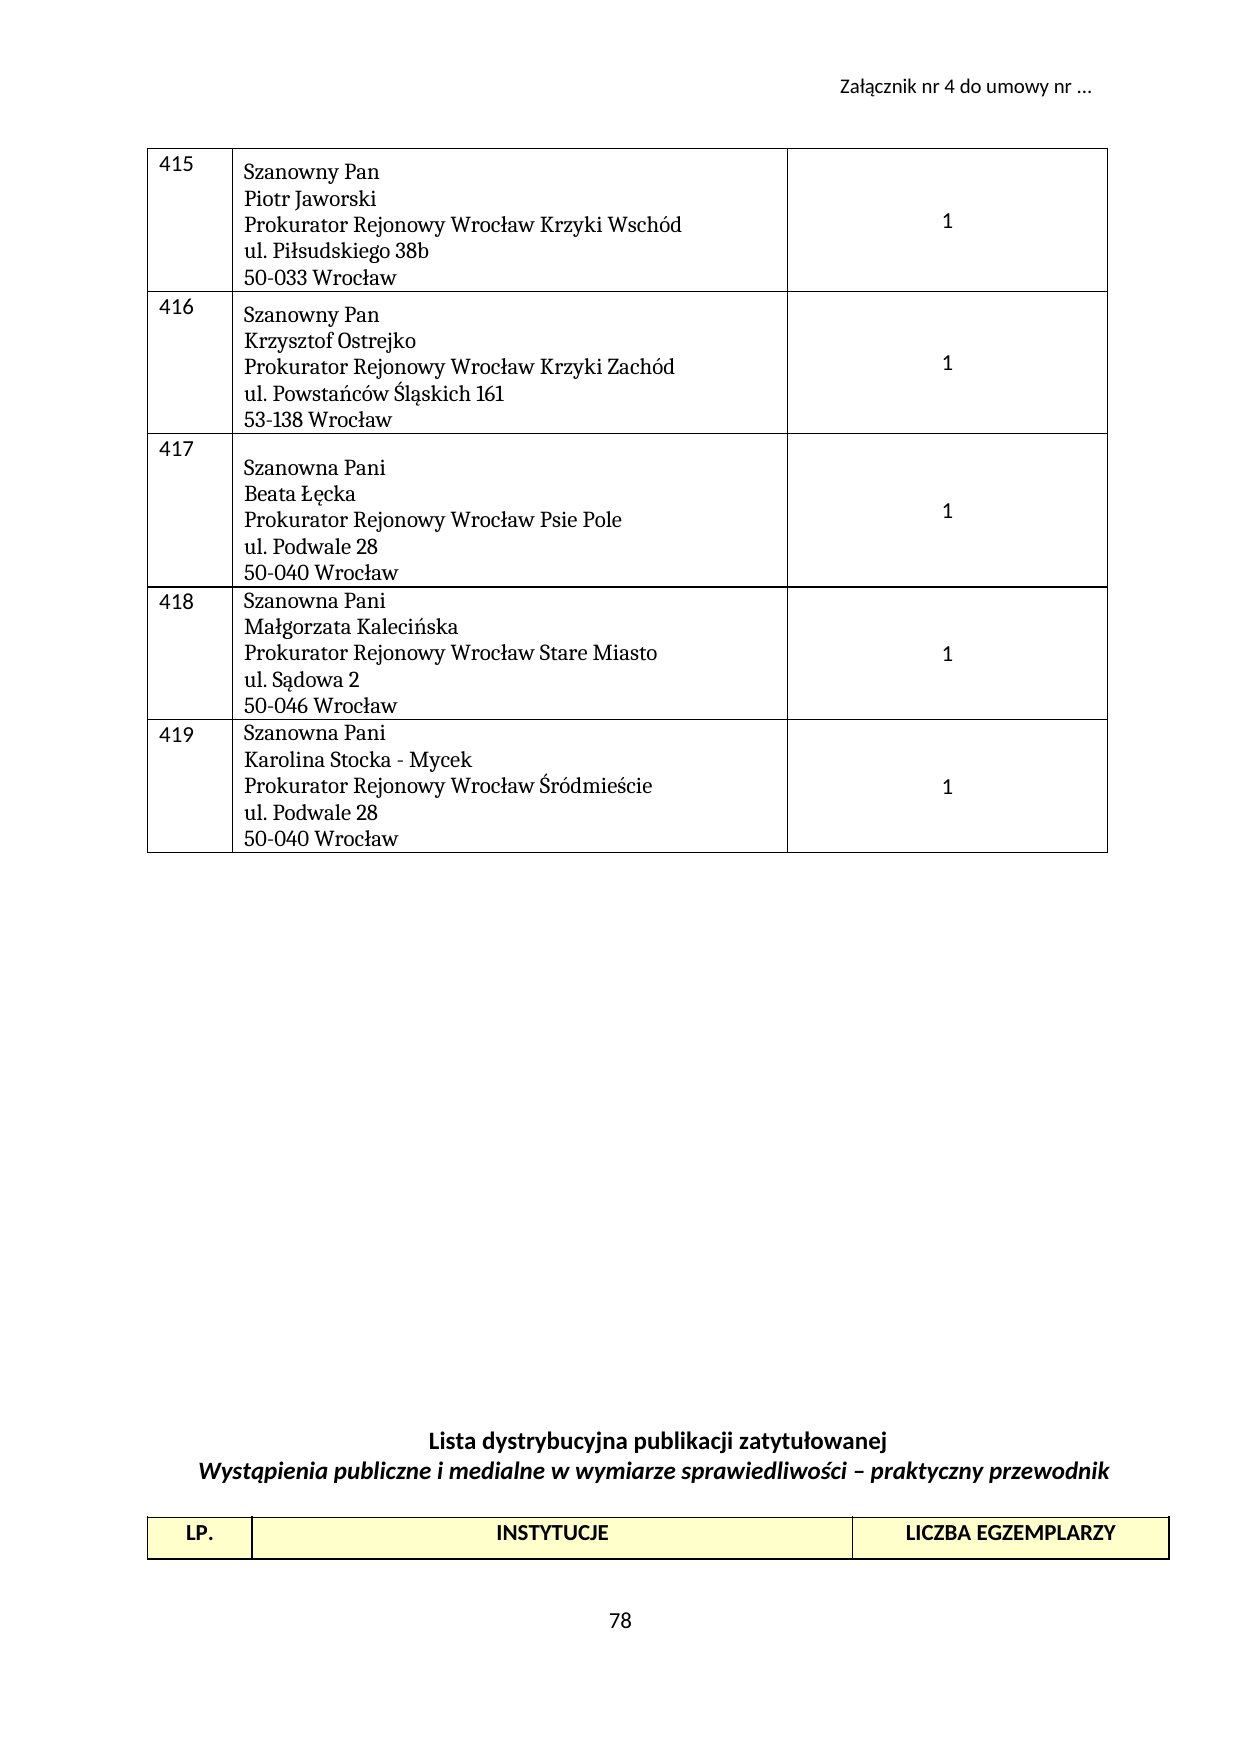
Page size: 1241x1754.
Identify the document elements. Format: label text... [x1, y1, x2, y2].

table_cell Szanowna Pani Karolina Stocka - Mycek Prokurator Rejonowy Wrocław Śródmieście ul. Podwale 28 50-040 Wrocław [233, 720, 787, 852]
table_cell 1 [788, 434, 1107, 586]
table_cell 417 [148, 434, 232, 586]
table_cell 419 [148, 720, 232, 852]
table_cell INSTYTUCJE [253, 1518, 852, 1558]
table_cell 418 [148, 588, 232, 719]
table_cell 416 [148, 292, 232, 433]
table_cell 1 [788, 149, 1107, 291]
table_cell LP. [148, 1518, 251, 1558]
table_cell 1 [788, 720, 1107, 852]
table_cell 1 [788, 292, 1107, 433]
table_cell 1 [788, 588, 1107, 719]
table_cell 415 [148, 149, 232, 291]
table_header Lista dystrybucyjna publikacji zatytułowanej Wystąpienia publiczne i medialne w wymiarze sprawiedliwości – praktyczny przewodnik [148, 906, 1169, 1516]
table_cell Szanowny Pan Piotr Jaworski Prokurator Rejonowy Wrocław Krzyki Wschód ul. Piłsudskiego 38b 50-033 Wrocław [233, 149, 787, 291]
table_cell Szanowna Pani Małgorzata Kalecińska Prokurator Rejonowy Wrocław Stare Miasto ul. Sądowa 2 50-046 Wrocław [233, 588, 787, 719]
table_cell Szanowna Pani Beata Łęcka Prokurator Rejonowy Wrocław Psie Pole ul. Podwale 28 50-040 Wrocław [233, 434, 787, 586]
table_cell LICZBA EGZEMPLARZY [853, 1518, 1168, 1558]
table_cell Szanowny Pan Krzysztof Ostrejko Prokurator Rejonowy Wrocław Krzyki Zachód ul. Powstańców Śląskich 161 53-138 Wrocław [233, 292, 787, 433]
